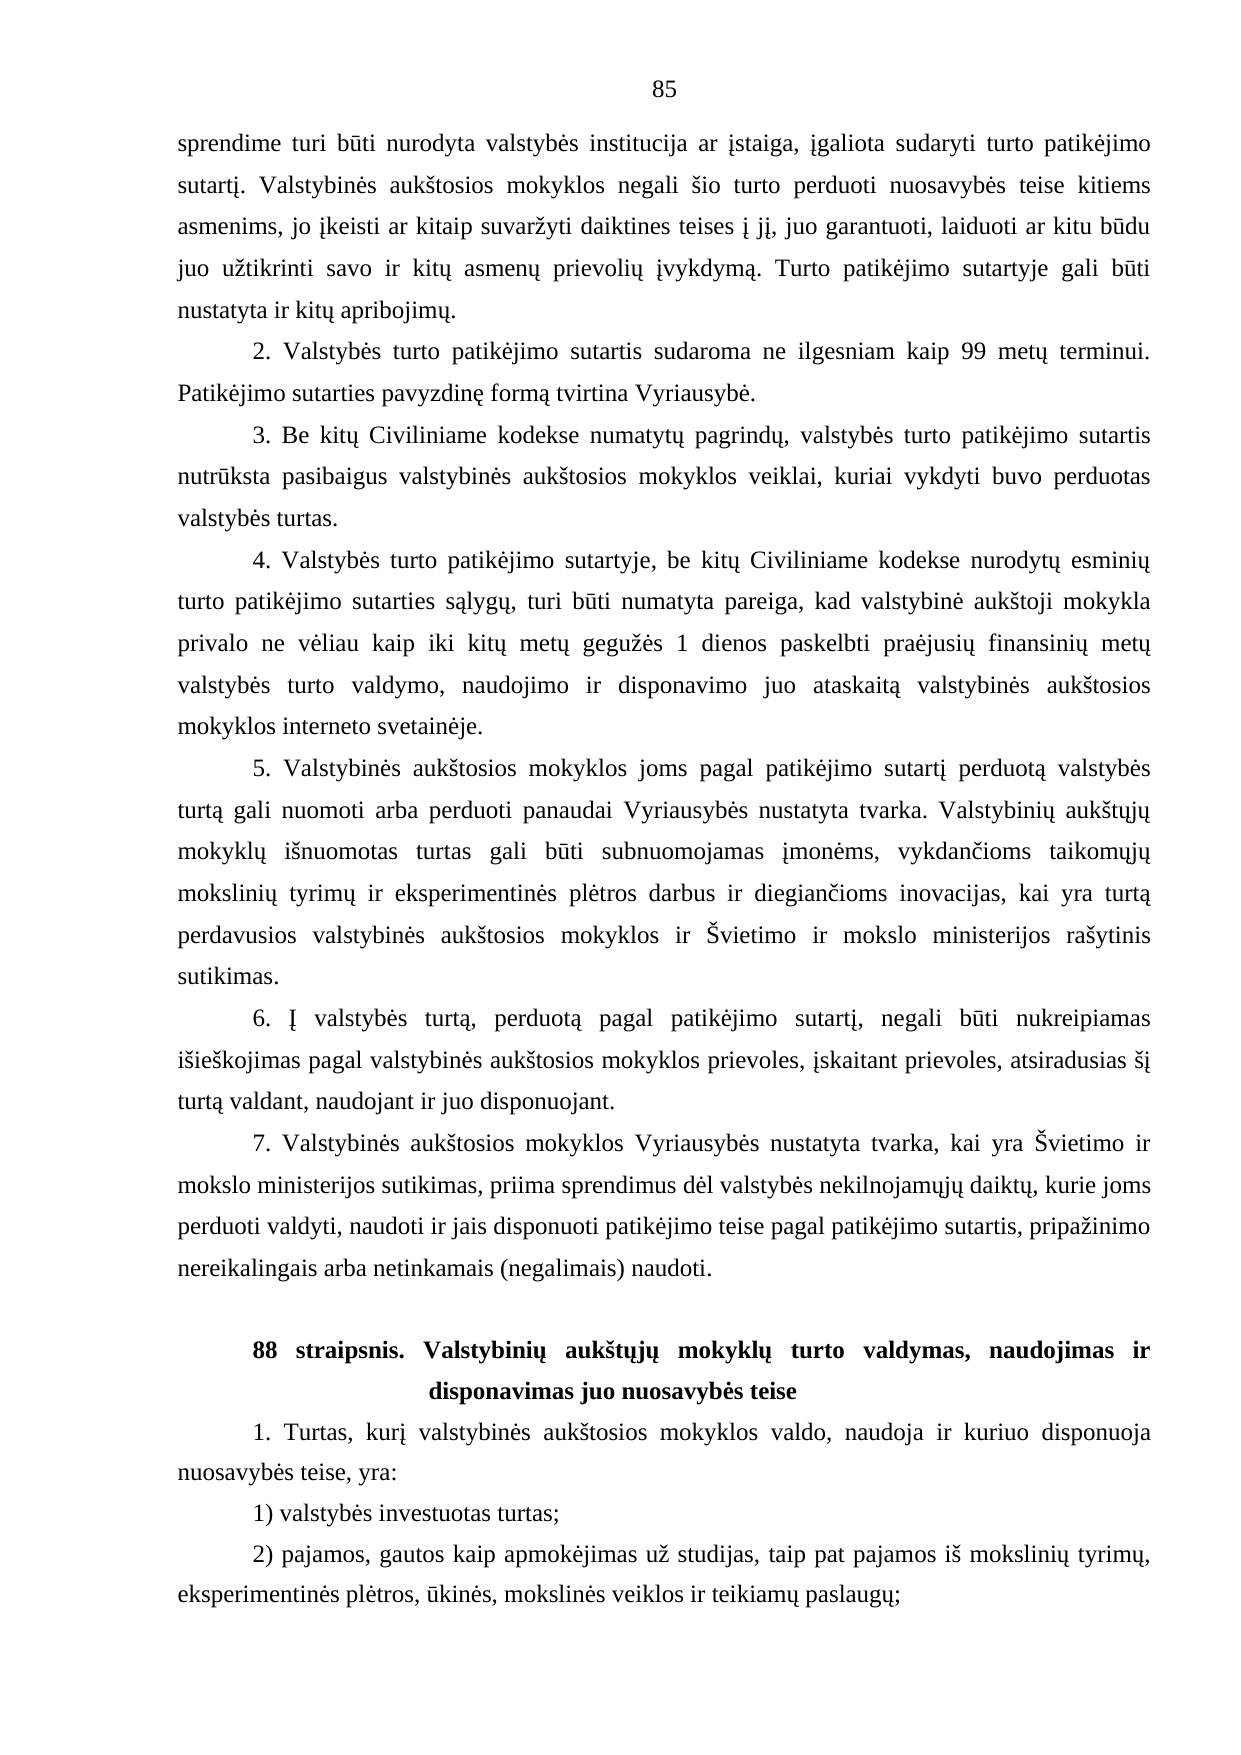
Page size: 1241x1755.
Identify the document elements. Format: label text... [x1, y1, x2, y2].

text 1) valstybės investuotas turtas; [177, 1489, 1152, 1529]
text sprendime turi būti nurodyta valstybės institucija ar įstaiga, įgaliota sudaryti turto patikėjimo sutartį. Valstybinės aukštosios mokyklos negali šio turto perduoti nuosavybės teise kitiems asmenims, jo įkeisti ar kitaip suvaržyti daiktines teises į jį, juo garantuoti, laiduoti ar kitu būdu juo užtikrinti savo ir kitų asmenų prievolių įvykdymą. Turto patikėjimo sutartyje gali būti nustatyta ir kitų apribojimų. [177, 118, 1152, 326]
text 88 straipsnis. Valstybinių aukštųjų mokyklų turto valdymas, naudojimas ir disponavimas juo nuosavybės teise [252, 1326, 1152, 1408]
text 7. Valstybinės aukštosios mokyklos Vyriausybės nustatyta tvarka, kai yra Švietimo ir mokslo ministerijos sutikimas, priima sprendimus dėl valstybės nekilnojamųjų daiktų, kurie joms perduoti valdyti, naudoti ir jais disponuoti patikėjimo teise pagal patikėjimo sutartis, pripažinimo nereikalingais arba netinkamais (negalimais) naudoti. [177, 1118, 1152, 1285]
text 2) pajamos, gautos kaip apmokėjimas už studijas, taip pat pajamos iš mokslinių tyrimų, eksperimentinės plėtros, ūkinės, mokslinės veiklos ir teikiamų paslaugų; [177, 1529, 1152, 1611]
text 3. Be kitų Civiliniame kodekse numatytų pagrindų, valstybės turto patikėjimo sutartis nutrūksta pasibaigus valstybinės aukštosios mokyklos veiklai, kuriai vykdyti buvo perduotas valstybės turtas. [177, 410, 1152, 535]
text 5. Valstybinės aukštosios mokyklos joms pagal patikėjimo sutartį perduotą valstybės turtą gali nuomoti arba perduoti panaudai Vyriausybės nustatyta tvarka. Valstybinių aukštųjų mokyklų išnuomotas turtas gali būti subnuomojamas įmonėms, vykdančioms taikomųjų mokslinių tyrimų ir eksperimentinės plėtros darbus ir diegiančioms inovacijas, kai yra turtą perdavusios valstybinės aukštosios mokyklos ir Švietimo ir mokslo ministerijos rašytinis sutikimas. [177, 743, 1152, 993]
text 1. Turtas, kurį valstybinės aukštosios mokyklos valdo, naudoja ir kuriuo disponuoja nuosavybės teise, yra: [177, 1408, 1152, 1489]
text 4. Valstybės turto patikėjimo sutartyje, be kitų Civiliniame kodekse nurodytų esminių turto patikėjimo sutarties sąlygų, turi būti numatyta pareiga, kad valstybinė aukštoji mokykla privalo ne vėliau kaip iki kitų metų gegužės 1 dienos paskelbti praėjusių finansinių metų valstybės turto valdymo, naudojimo ir disponavimo juo ataskaitą valstybinės aukštosios mokyklos interneto svetainėje. [177, 535, 1152, 743]
text 2. Valstybės turto patikėjimo sutartis sudaroma ne ilgesniam kaip 99 metų terminui. Patikėjimo sutarties pavyzdinę formą tvirtina Vyriausybė. [177, 326, 1152, 410]
text 6. Į valstybės turtą, perduotą pagal patikėjimo sutartį, negali būti nukreipiamas išieškojimas pagal valstybinės aukštosios mokyklos prievoles, įskaitant prievoles, atsiradusias šį turtą valdant, naudojant ir juo disponuojant. [177, 993, 1152, 1118]
